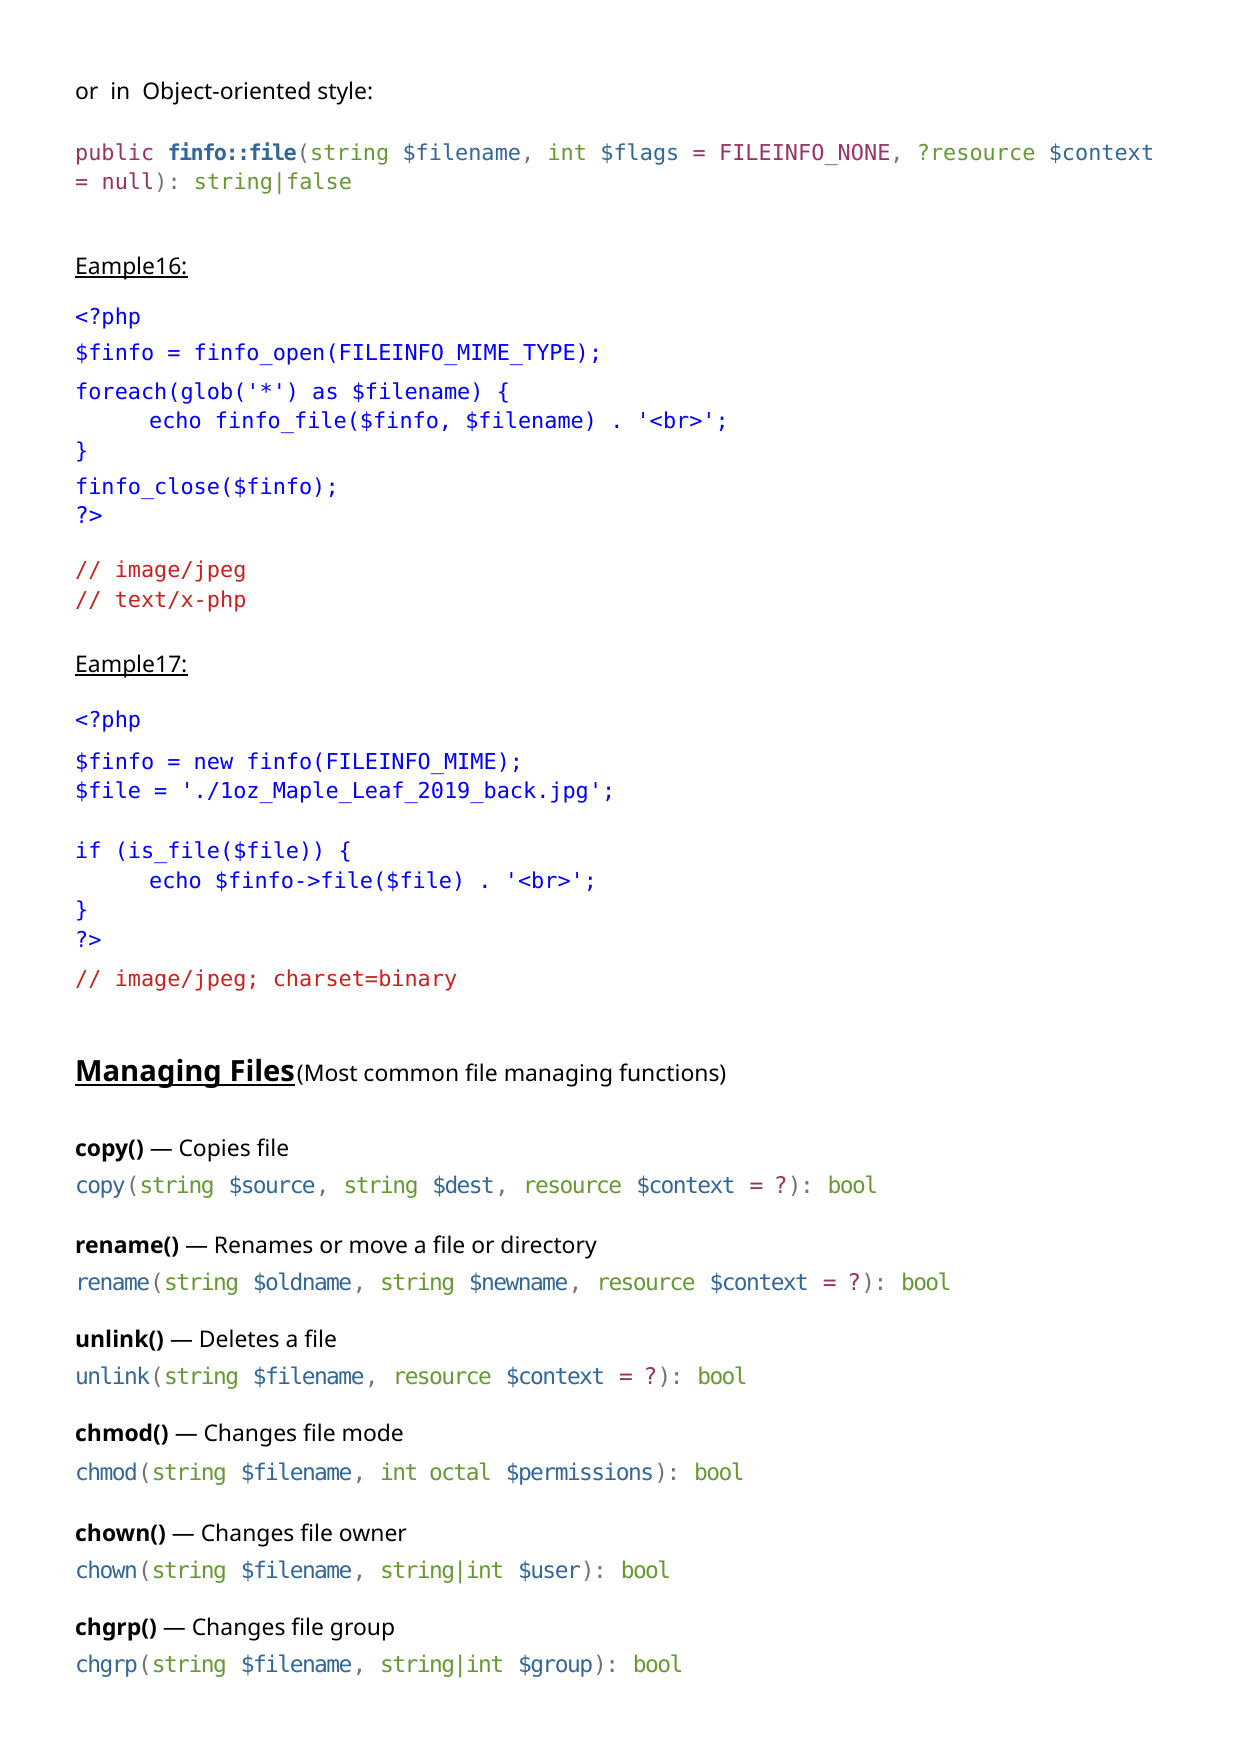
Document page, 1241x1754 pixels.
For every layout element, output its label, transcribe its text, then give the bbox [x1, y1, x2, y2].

text <?php [75, 703, 1166, 733]
text copy(string $source, string $dest, resource $context = ?): bool [75, 1169, 1166, 1199]
text chown(string $filename, string|int $user): bool [75, 1554, 1166, 1583]
text copy() — Copies file [75, 1132, 1166, 1163]
text finfo_close($finfo); [75, 470, 1166, 499]
text Eample17: [75, 648, 1166, 679]
text echo finfo_file($finfo, $filename) . '<br>'; [75, 404, 1166, 434]
text foreach(glob('*') as $filename) { [75, 375, 1166, 404]
text echo $finfo->file($file) . '<br>'; [75, 863, 1166, 893]
text unlink(string $filename, resource $context = ?): bool [75, 1360, 1166, 1390]
text chmod() — Changes file mode [75, 1417, 1166, 1448]
text if (is_file($file)) { [75, 834, 1166, 863]
text ?> [75, 499, 1166, 529]
text public finfo::file(string $filename, int $flags = FILEINFO_NONE, ?resource $context = null): string|false [75, 140, 1166, 195]
text chown() — Changes file owner [75, 1516, 1166, 1548]
text Managing Files (Most common file managing functions) [75, 1051, 1166, 1090]
text unlink() — Deletes a file [75, 1323, 1166, 1354]
text chmod(string $filename, int octal $permissions): bool [75, 1459, 1166, 1486]
text ?> [75, 923, 1166, 953]
text $file = './1oz_Maple_Leaf_2019_back.jpg'; [75, 774, 1166, 804]
text chgrp(string $filename, string|int $group): bool [75, 1648, 1166, 1677]
text or in Object-oriented style: [75, 75, 1166, 106]
text // image/jpeg; charset=binary [75, 962, 1166, 991]
text Eample16: [75, 250, 1166, 281]
text } [75, 893, 1166, 923]
text $finfo = finfo_open(FILEINFO_MIME_TYPE); [75, 336, 1166, 366]
text $finfo = new finfo(FILEINFO_MIME); [75, 745, 1166, 774]
text rename(string $oldname, string $newname, resource $context = ?): bool [75, 1266, 1166, 1296]
text } [75, 434, 1166, 464]
text chgrp() — Changes file group [75, 1610, 1166, 1642]
text rename() — Renames or move a file or directory [75, 1229, 1166, 1260]
text // image/jpeg // text/x-php [75, 553, 1166, 612]
text <?php [75, 300, 1166, 330]
